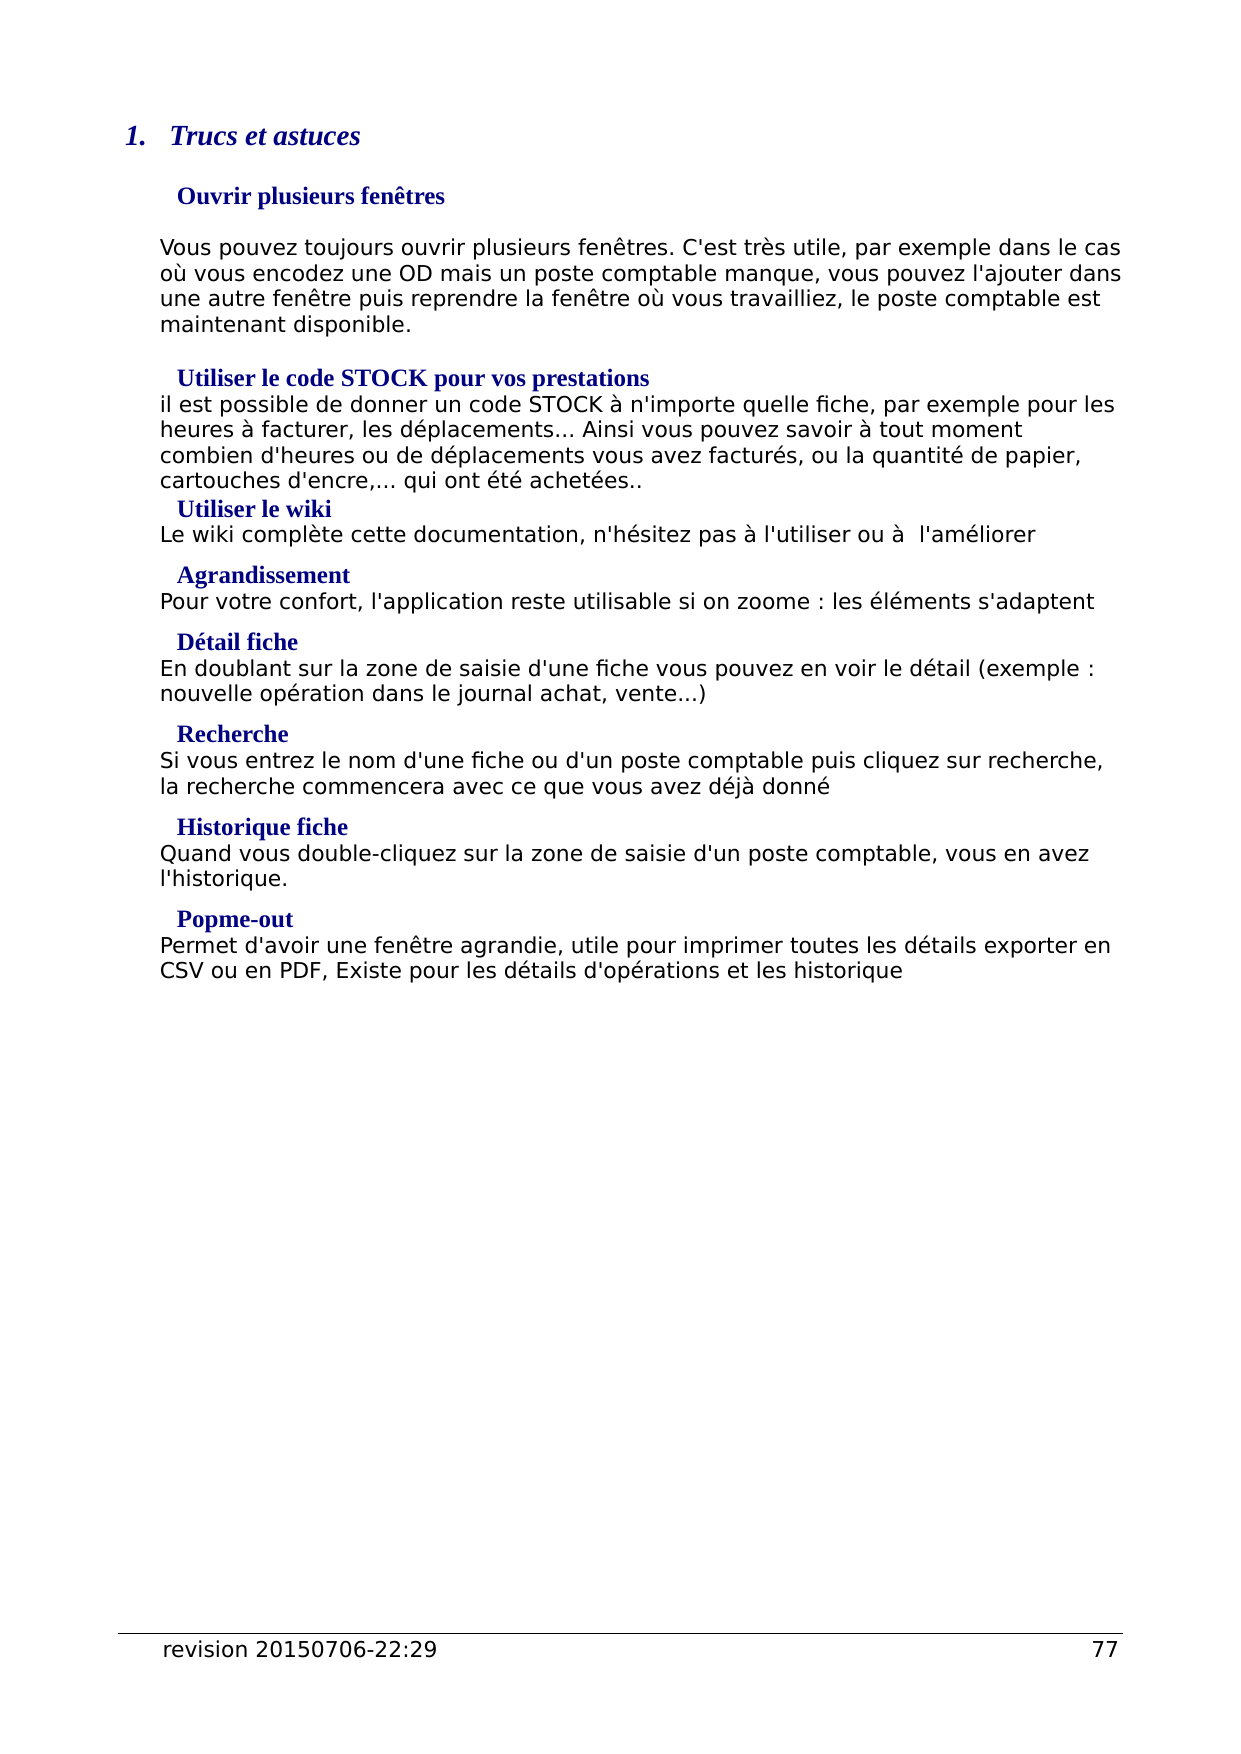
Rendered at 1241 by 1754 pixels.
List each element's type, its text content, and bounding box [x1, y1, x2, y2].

subtitle Utiliser le wiki [177, 494, 1123, 522]
text il est possible de donner un code STOCK à n'importe quelle fiche, par exemple pour les heures à facturer, les déplacements... Ainsi vous pouvez savoir à tout moment combien d'heures ou de déplacements vous avez facturés, ou la quantité de papier, cartouches d'encre,... qui ont été achetées.. [159, 392, 1123, 494]
subtitle Popme-out [177, 904, 1123, 933]
text Quand vous double-cliquez sur la zone de saisie d'un poste comptable, vous en avez l'historique. [159, 841, 1123, 892]
subtitle Détail fiche [177, 627, 1123, 656]
text Pour votre confort, l'application reste utilisable si on zoome : les éléments s'adaptent [159, 589, 1123, 615]
subtitle Ouvrir plusieurs fenêtres [177, 181, 1123, 210]
subtitle Agrandissement [177, 561, 1123, 589]
subtitle Recherche [177, 719, 1123, 748]
text En doublant sur la zone de saisie d'une fiche vous pouvez en voir le détail (exemple : nouvelle opération dans le journal achat, vente...) [159, 656, 1123, 707]
subtitle Trucs et astuces [117, 118, 1123, 152]
subtitle Utiliser le code STOCK pour vos prestations [177, 363, 1123, 392]
text Si vous entrez le nom d'une fiche ou d'un poste comptable puis cliquez sur recherche, la recherche commencera avec ce que vous avez déjà donné [159, 748, 1123, 799]
subtitle Historique fiche [177, 812, 1123, 841]
text Permet d'avoir une fenêtre agrandie, utile pour imprimer toutes les détails exporter en CSV ou en PDF, Existe pour les détails d'opérations et les historique [159, 933, 1123, 984]
text Vous pouvez toujours ouvrir plusieurs fenêtres. C'est très utile, par exemple dans le cas où vous encodez une OD mais un poste comptable manque, vous pouvez l'ajouter dans une autre fenêtre puis reprendre la fenêtre où vous travailliez, le poste comptable est maintenant disponible. [159, 235, 1123, 337]
text Le wiki complète cette documentation, n'hésitez pas à l'utiliser ou à l'améliorer [159, 522, 1123, 548]
